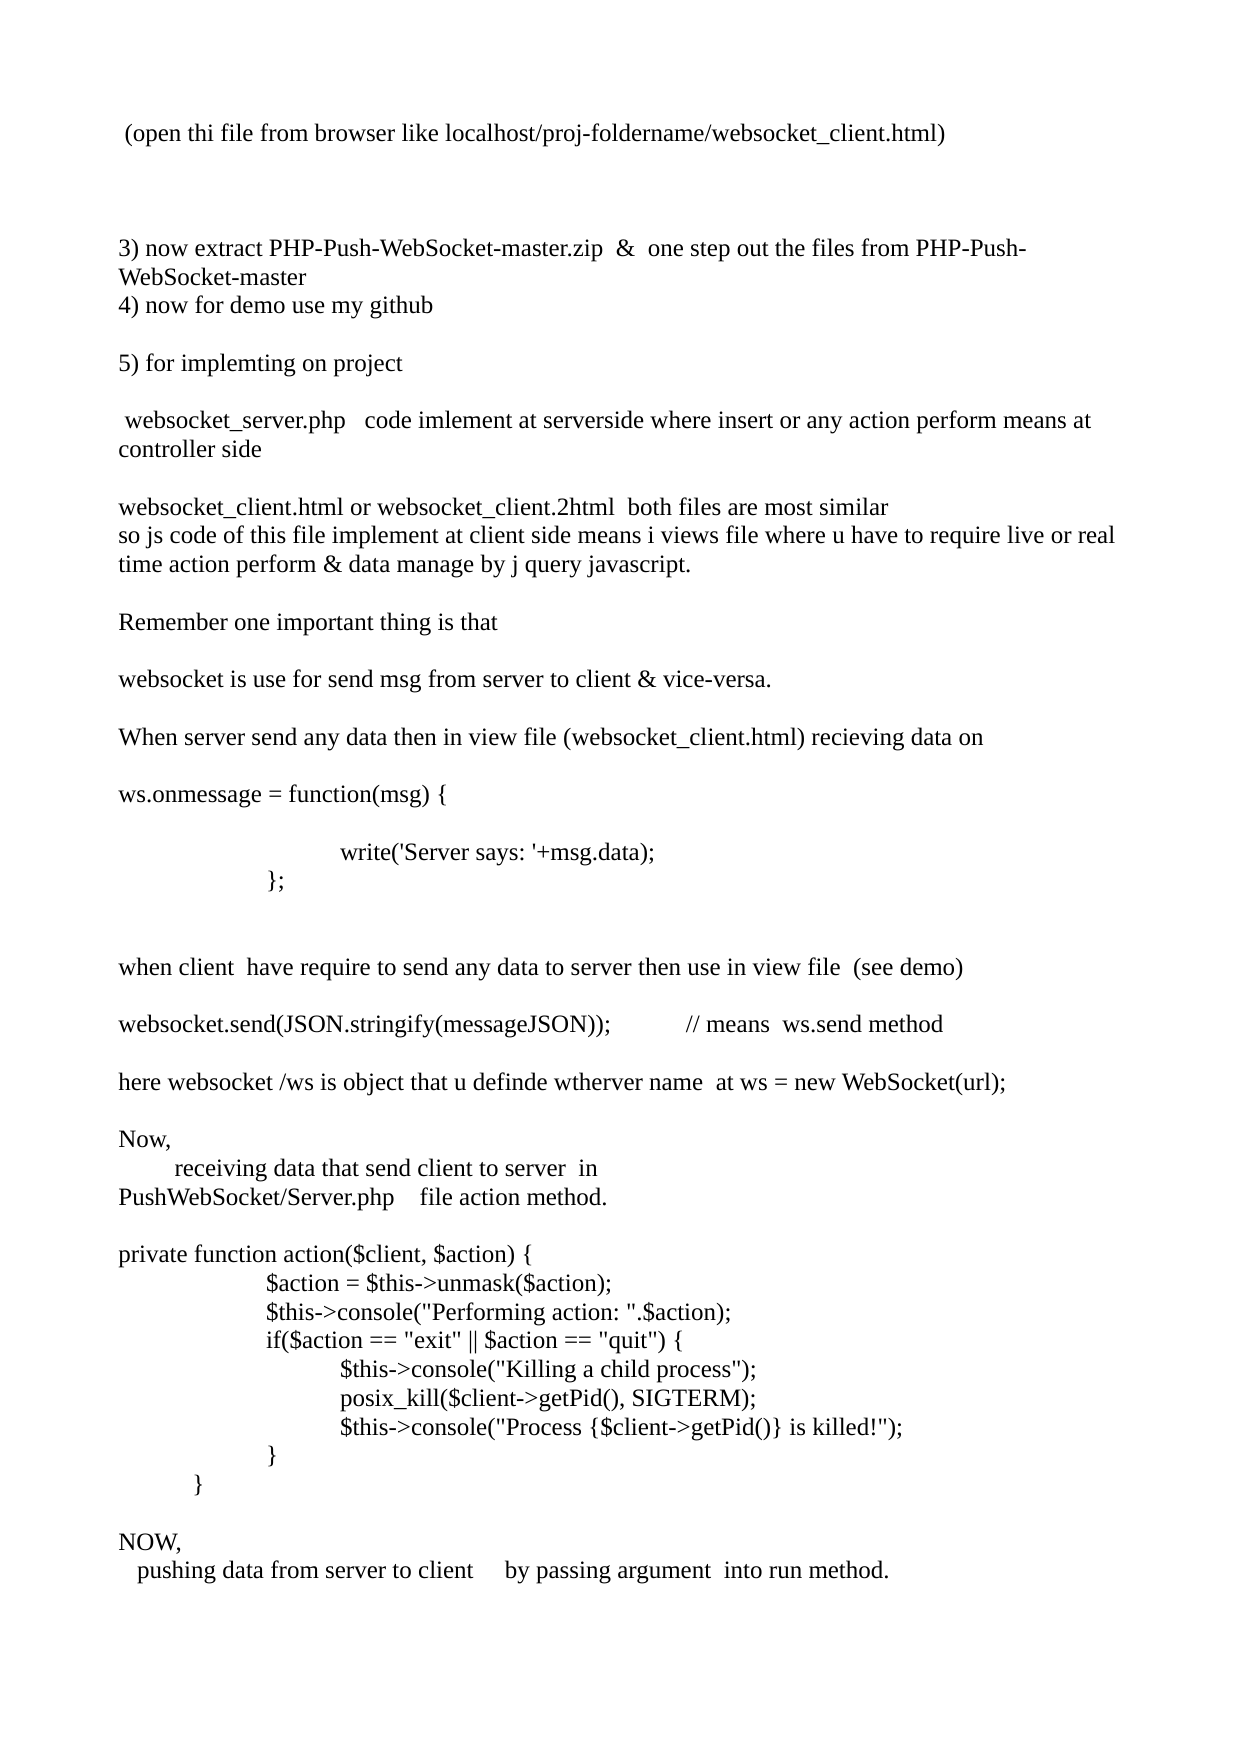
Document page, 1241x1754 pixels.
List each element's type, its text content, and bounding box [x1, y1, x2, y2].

text } [118, 1441, 1122, 1469]
text 3) now extract PHP-Push-WebSocket-master.zip & one step out the files from PHP-Push-WebSocket-master [118, 233, 1122, 291]
text 4) now for demo use my github [118, 291, 1122, 319]
text pushing data from server to client by passing argument into run method. [118, 1556, 1122, 1584]
text Remember one important thing is that [118, 607, 1122, 636]
text write('Server says: '+msg.data); [118, 837, 1122, 866]
text websocket_server.php code imlement at serverside where insert or any action perform means at controller side [118, 406, 1122, 463]
text here websocket /ws is object that u definde wtherver name at ws = new WebSocket(url); [118, 1067, 1122, 1096]
text websocket.send(JSON.stringify(messageJSON)); // means ws.send method [118, 1009, 1122, 1038]
text receiving data that send client to server in [118, 1153, 1122, 1182]
text (open thi file from browser like localhost/proj-foldername/websocket_client.html) [118, 118, 1122, 147]
text $action = $this->unmask($action); [118, 1268, 1122, 1297]
text $this->console("Performing action: ".$action); [118, 1297, 1122, 1326]
text ws.onmessage = function(msg) { [118, 779, 1122, 808]
text when client have require to send any data to server then use in view file (see demo) [118, 952, 1122, 981]
text posix_kill($client->getPid(), SIGTERM); [118, 1383, 1122, 1412]
text } [118, 1469, 1122, 1498]
text private function action($client, $action) { [118, 1239, 1122, 1268]
text if($action == "exit" || $action == "quit") { [118, 1326, 1122, 1354]
text When server send any data then in view file (websocket_client.html) recieving data on [118, 722, 1122, 751]
text $this->console("Killing a child process"); [118, 1354, 1122, 1383]
text websocket_client.html or websocket_client.2html both files are most similar [118, 492, 1122, 521]
text websocket is use for send msg from server to client & vice-versa. [118, 664, 1122, 693]
text so js code of this file implement at client side means i views file where u have to require live or real time action perform & data manage by j query javascript. [118, 521, 1122, 578]
text $this->console("Process {$client->getPid()} is killed!"); [118, 1412, 1122, 1441]
text NOW, [118, 1527, 1122, 1556]
text 5) for implemting on project [118, 348, 1122, 377]
text }; [118, 866, 1122, 894]
text Now, [118, 1124, 1122, 1153]
text PushWebSocket/Server.php file action method. [118, 1182, 1122, 1211]
